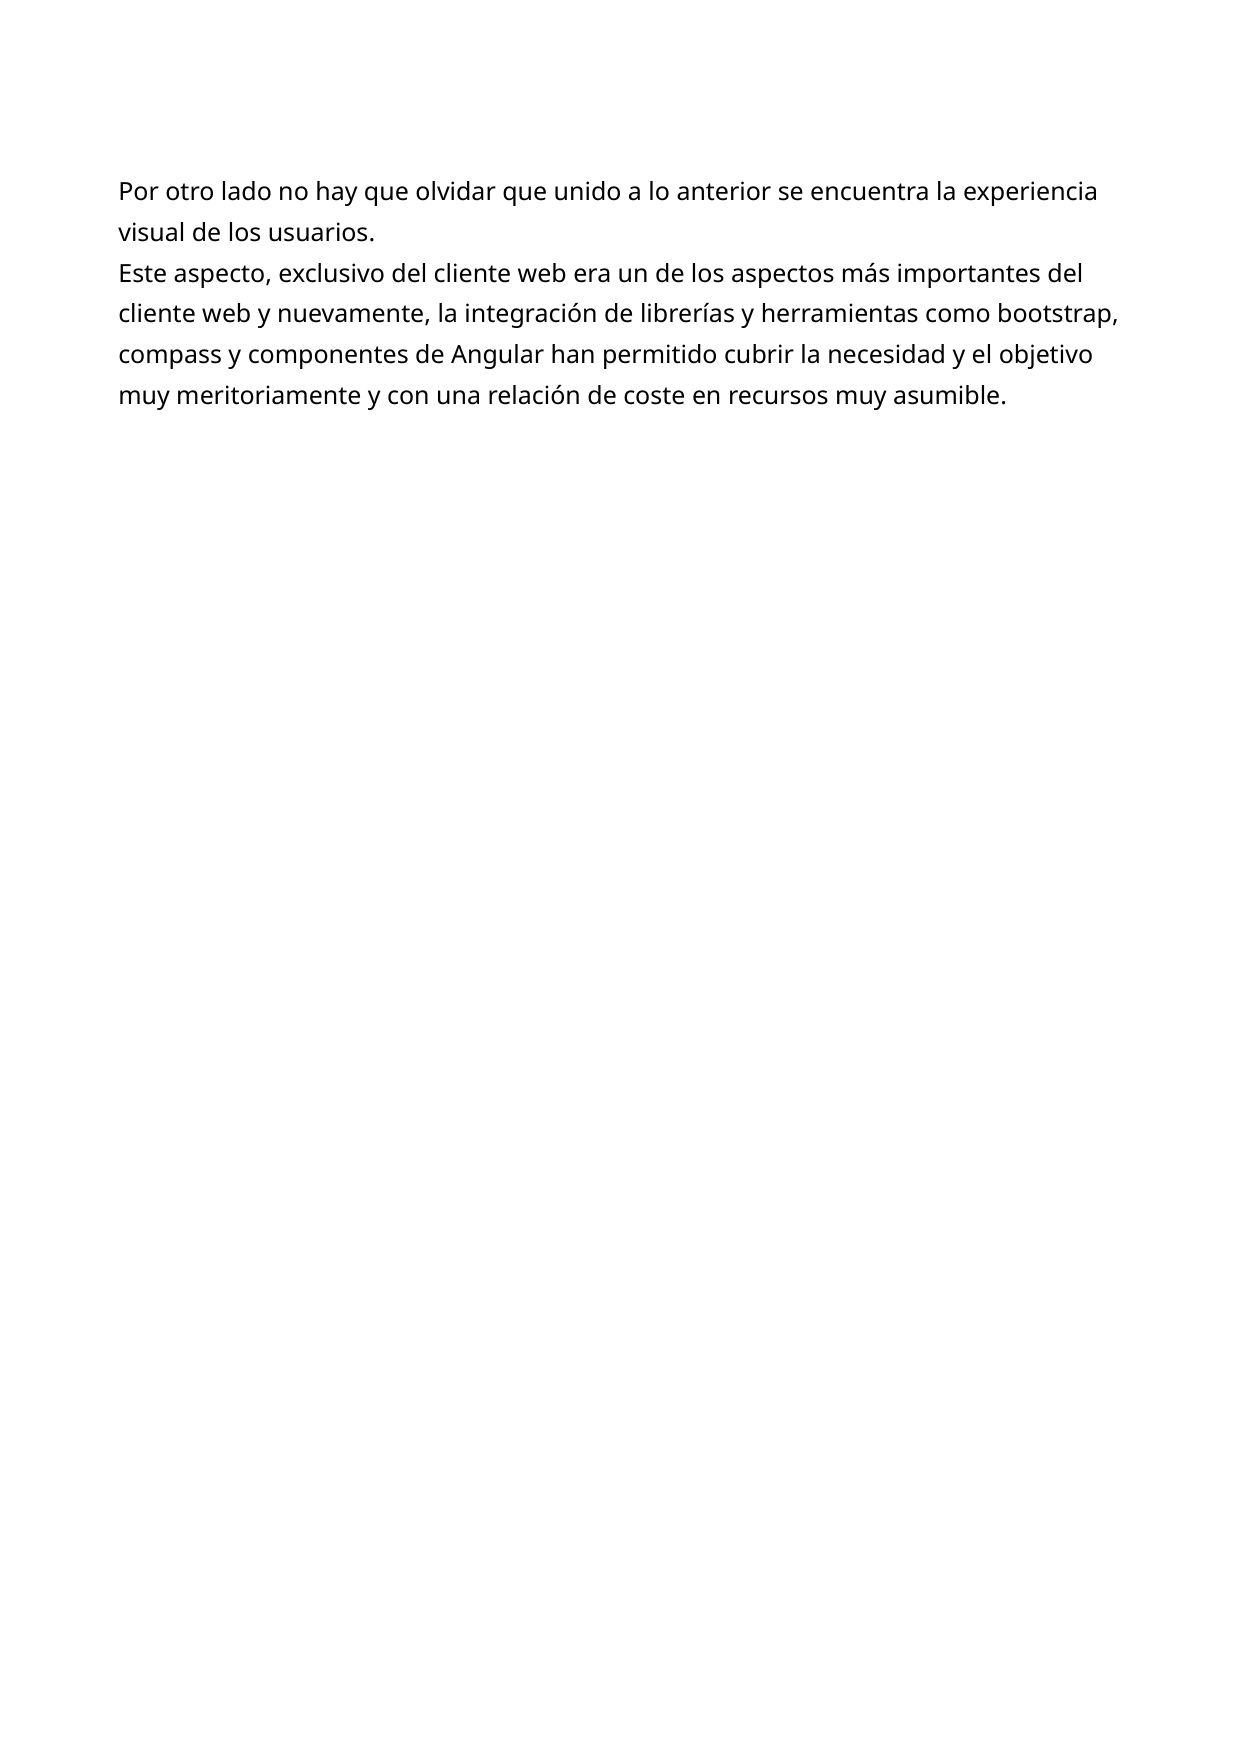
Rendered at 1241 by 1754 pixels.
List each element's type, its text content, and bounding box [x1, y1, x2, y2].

text Por otro lado no hay que olvidar que unido a lo anterior se encuentra la experiencia visual de los usuarios. Este aspecto, exclusivo del cliente web era un de los aspectos más importantes del cliente web y nuevamente, la integración de librerías y herramientas como bootstrap, compass y componentes de Angular han permitido cubrir la necesidad y el objetivo muy meritoriamente y con una relación de coste en recursos muy asumible. [118, 173, 1122, 412]
